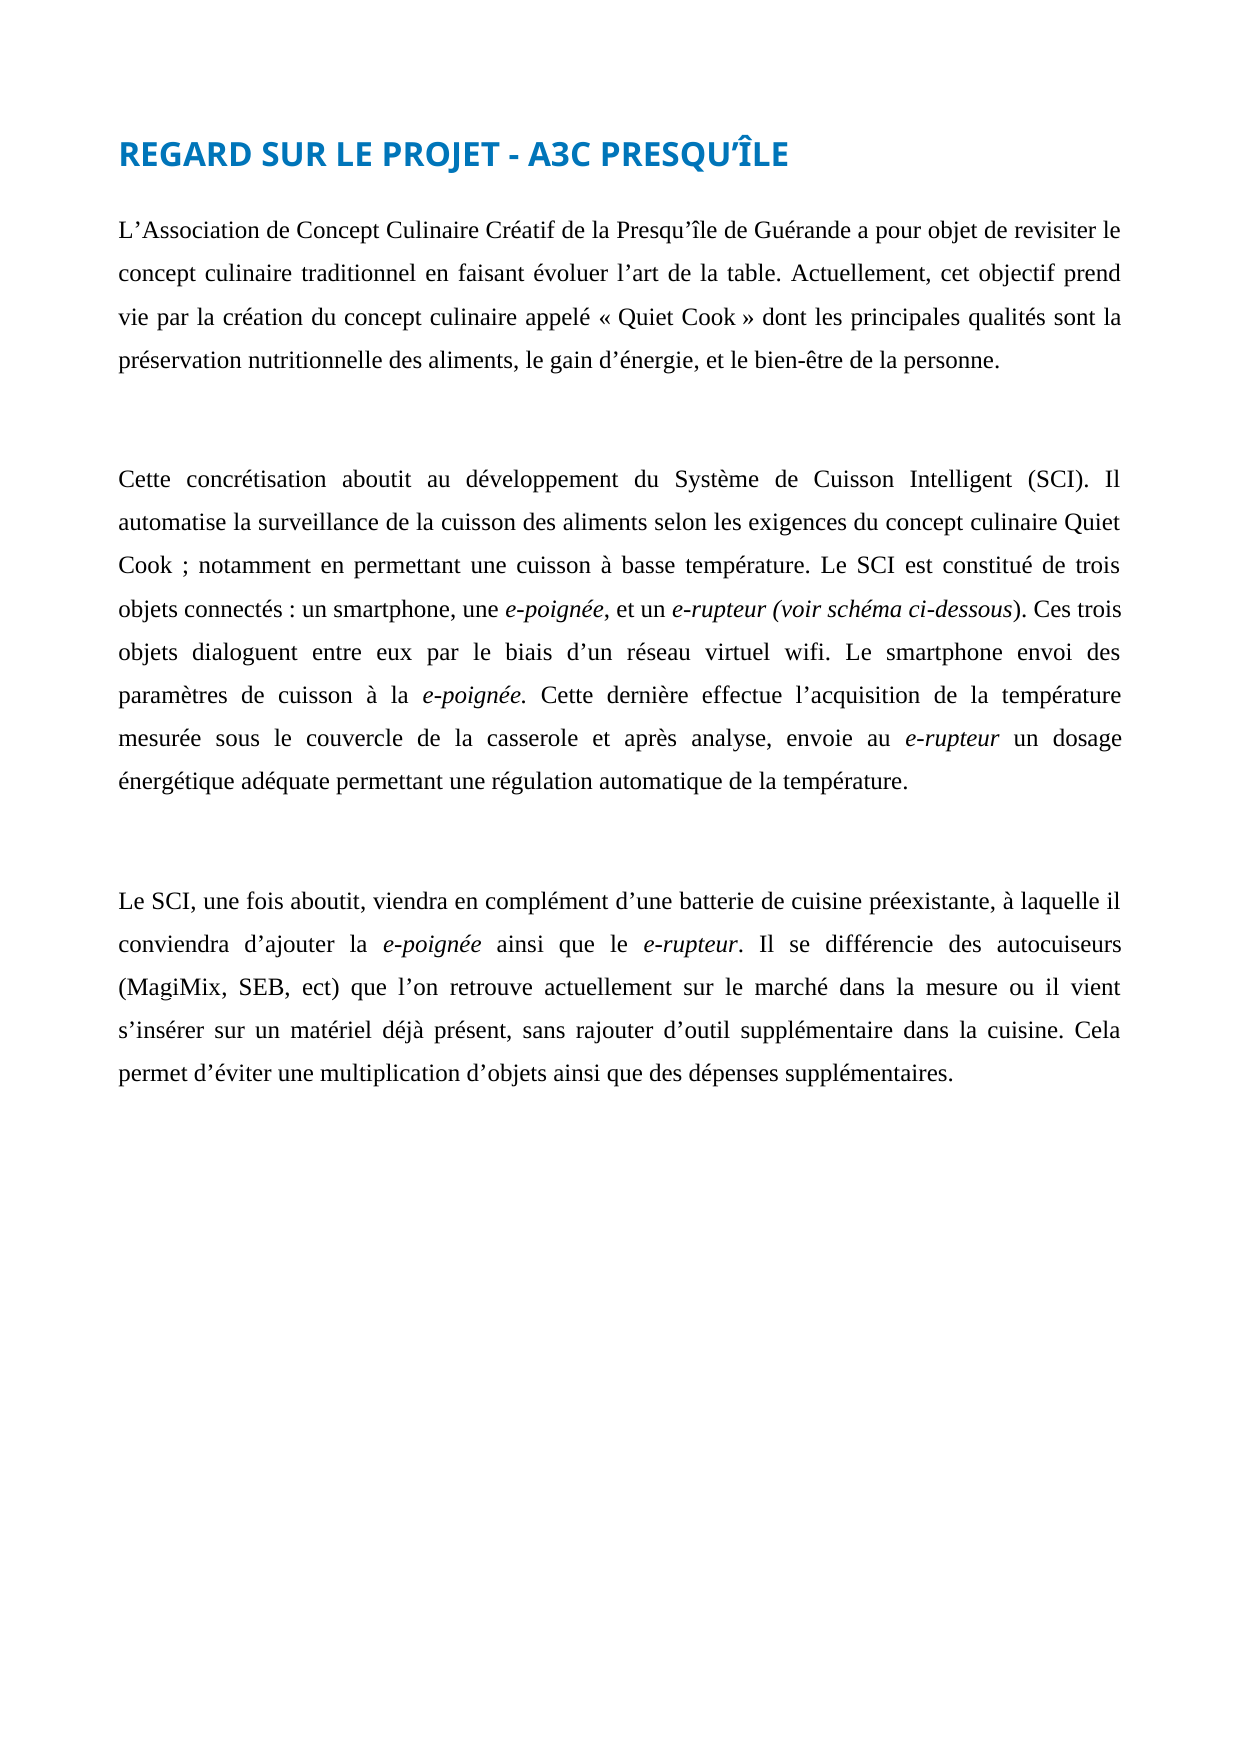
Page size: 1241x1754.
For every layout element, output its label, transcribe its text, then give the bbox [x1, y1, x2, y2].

text Cette concrétisation aboutit au développement du Système de Cuisson Intelligent (SCI). Il automatise la surveillance de la cuisson des aliments selon les exigences du concept culinaire Quiet Cook ; notamment en permettant une cuisson à basse température. Le SCI est constitué de trois objets connectés : un smartphone, une e-poignée, et un e-rupteur (voir schéma ci-dessous). Ces trois objets dialoguent entre eux par le biais d’un réseau virtuel wifi. Le smartphone envoi des paramètres de cuisson à la e-poignée. Cette dernière effectue l’acquisition de la température mesurée sous le couvercle de la casserole et après analyse, envoie au e-rupteur un dosage énergétique adéquate permettant une régulation automatique de la température. [118, 464, 1122, 795]
text L’Association de Concept Culinaire Créatif de la Presqu’île de Guérande a pour objet de revisiter le concept culinaire traditionnel en faisant évoluer l’art de la table. Actuellement, cet objectif prend vie par la création du concept culinaire appelé « Quiet Cook » dont les principales qualités sont la préservation nutritionnelle des aliments, le gain d’énergie, et le bien-être de la personne. [118, 215, 1122, 373]
text Le SCI, une fois aboutit, viendra en complément d’une batterie de cuisine préexistante, à laquelle il conviendra d’ajouter la e-poignée ainsi que le e-rupteur. Il se différencie des autocuiseurs (MagiMix, SEB, ect) que l’on retrouve actuellement sur le marché dans la mesure ou il vient s’insérer sur un matériel déjà présent, sans rajouter d’outil supplémentaire dans la cuisine. Cela permet d’éviter une multiplication d’objets ainsi que des dépenses supplémentaires. [118, 886, 1122, 1087]
subtitle REGARD SUR LE PROJET - A3C PRESQU’ÎLE [118, 131, 1122, 176]
